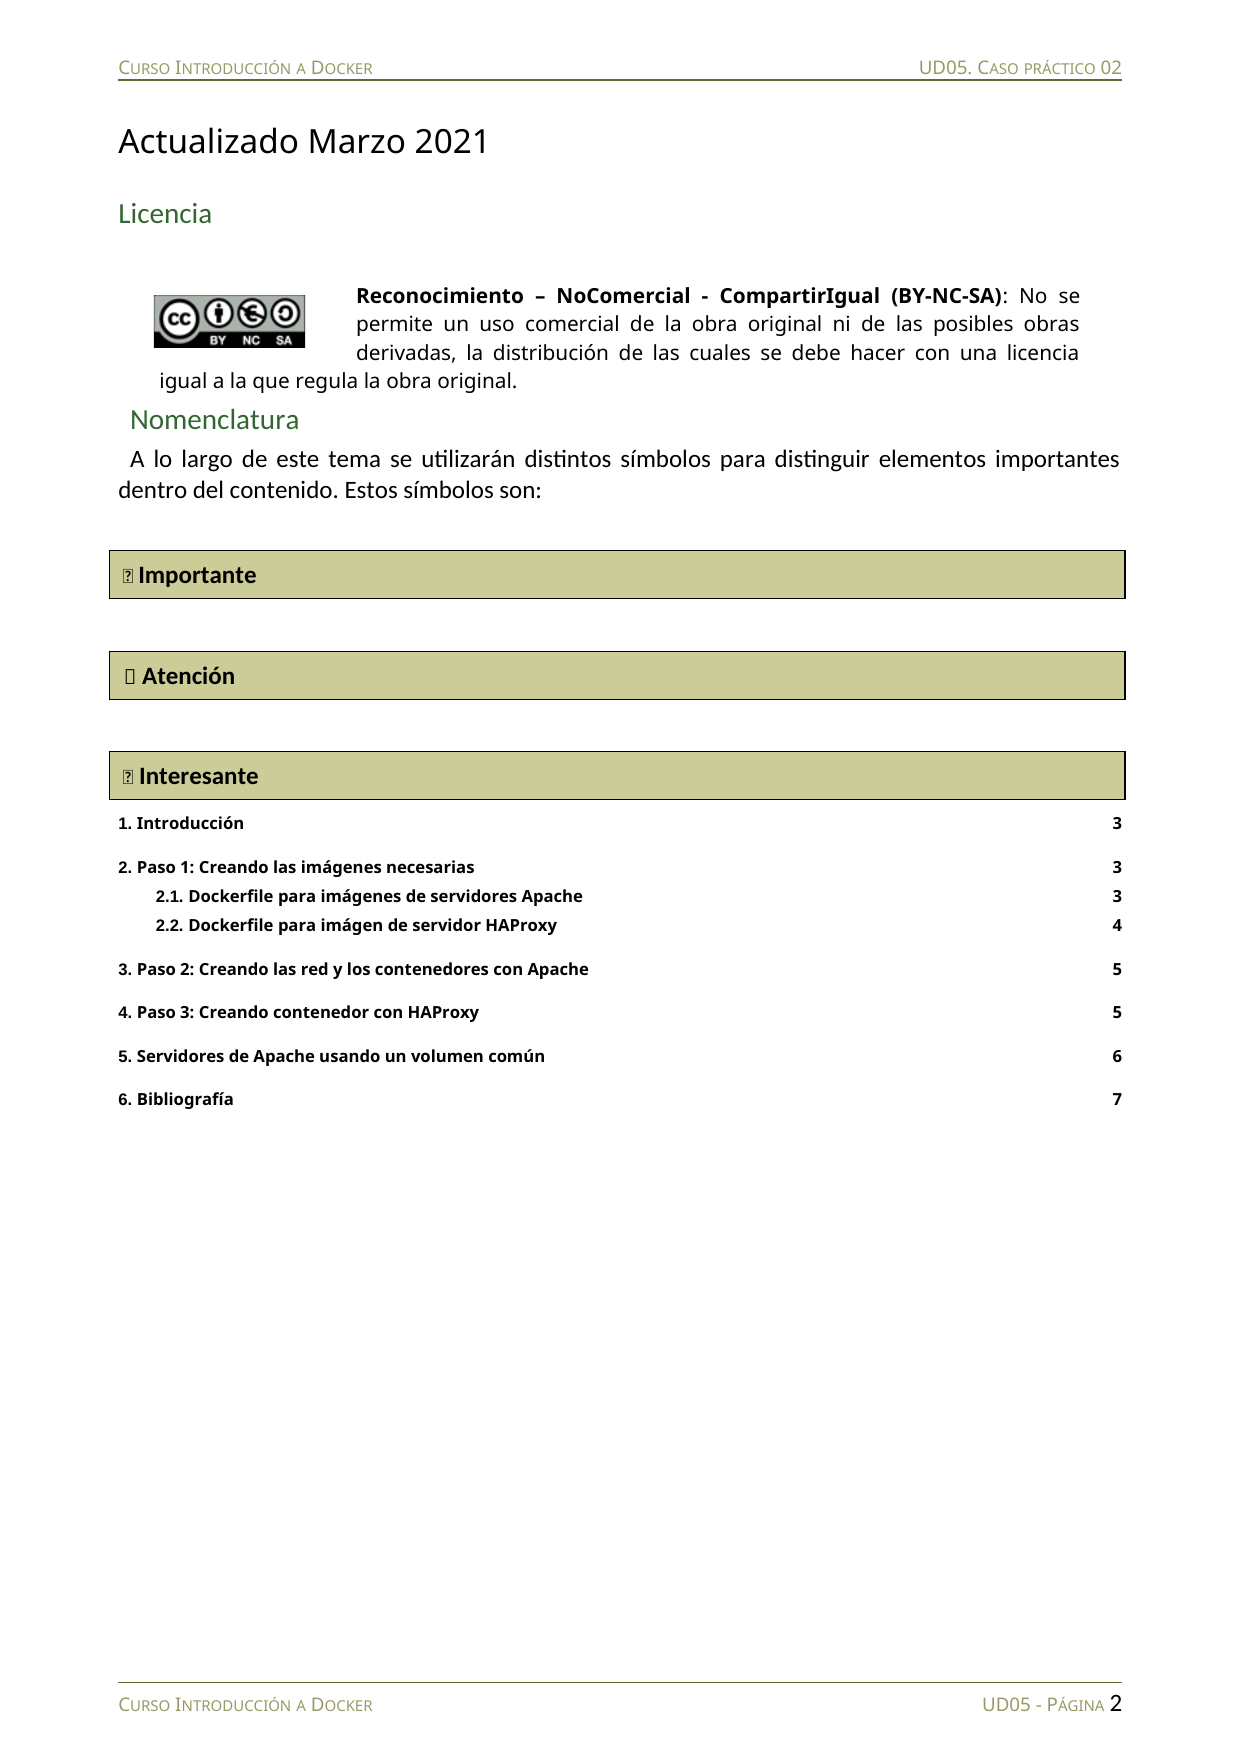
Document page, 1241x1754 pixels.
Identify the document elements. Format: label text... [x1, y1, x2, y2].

text 1. Introducción 3 [118, 812, 1122, 835]
text 6. Bibliografía 7 [118, 1088, 1122, 1111]
text A lo largo de este tema se utilizarán distintos símbolos para distinguir elementos importantes dentro del contenido. Estos símbolos son: [118, 443, 1122, 504]
text Licencia [118, 196, 1122, 231]
text 4. Paso 3: Creando contenedor con HAProxy 5 [118, 1001, 1122, 1024]
text 📖 Importante [110, 551, 1124, 598]
text Actualizado Marzo 2021 [118, 118, 1122, 163]
picture [153, 295, 306, 348]
text 2. Paso 1: Creando las imágenes necesarias 3 [118, 856, 1122, 878]
text 2.2. Dockerfile para imágen de servidor HAProxy 4 [156, 914, 1122, 937]
text ❕ Atención [110, 652, 1124, 699]
text Nomenclatura [118, 401, 1122, 437]
text 2.1. Dockerfile para imágenes de servidores Apache 3 [156, 885, 1122, 907]
text 5. Servidores de Apache usando un volumen común 6 [118, 1044, 1122, 1067]
text Reconocimiento – NoComercial - CompartirIgual (BY-NC-SA): No se permite un uso comercial de la obra original ni de las posibles obras derivadas, la distribución de las cuales se debe hacer con una licencia igual a la que regula la obra original. [159, 281, 1080, 395]
text 3. Paso 2: Creando las red y los contenedores con Apache 5 [118, 957, 1122, 980]
text 💬 Interesante [110, 752, 1124, 799]
